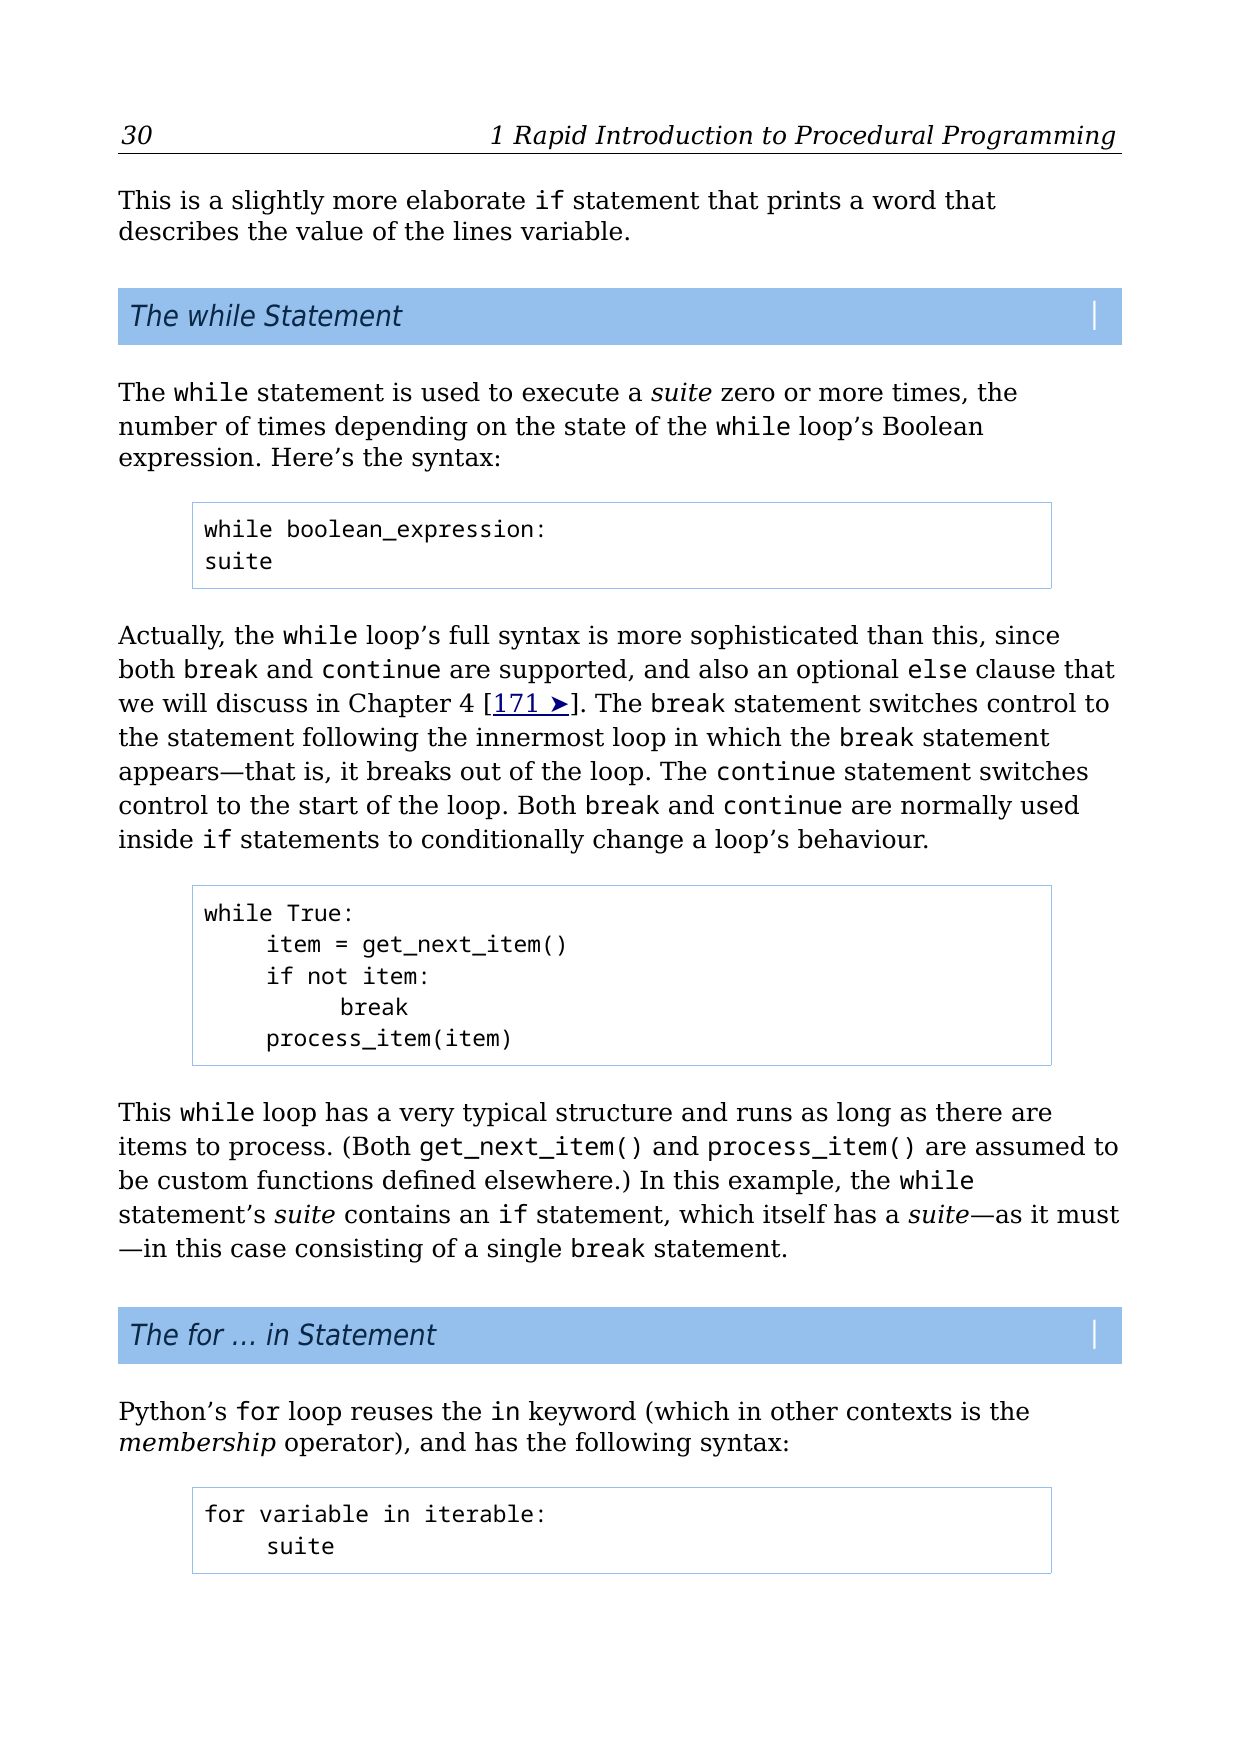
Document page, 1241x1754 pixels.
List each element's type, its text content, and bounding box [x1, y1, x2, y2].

text suite [193, 1518, 1051, 1573]
text Actually, the while loop’s full syntax is more sophisticated than this, since both break and continue are supported, and also an optional else clause that we will discuss in Chapter 4 [171 ➤]. The break statement switches control to the statement following the innermost loop in which the break statement appears—that is, it breaks out of the loop. The continue statement switches control to the start of the loop. Both break and continue are normally used inside if statements to conditionally change a loop’s behaviour. [118, 617, 1122, 856]
text Python’s for loop reuses the in keyword (which in other contexts is the membership operator), and has the following syntax: [118, 1394, 1122, 1457]
text for variable in iterable: [193, 1488, 1051, 1518]
text if not item: [193, 948, 1051, 979]
text | [1081, 297, 1098, 331]
text The while statement is used to execute a suite zero or more times, the number of times depending on the state of the while loop’s Boolean expression. Here’s the syntax: [118, 375, 1122, 472]
text This is a slightly more elaborate if statement that prints a word that describes the value of the lines variable. [118, 183, 1122, 246]
subtitle The while Statement [118, 288, 1122, 345]
text process_item(item) [193, 1010, 1051, 1065]
text while True: [193, 886, 1051, 916]
text break [193, 979, 1051, 1010]
subtitle The for … in Statement [118, 1307, 1122, 1364]
text while boolean_expression: [193, 503, 1051, 533]
text | [1081, 1316, 1098, 1349]
text suite [193, 533, 1051, 588]
text item = get_next_item() [193, 916, 1051, 948]
text This while loop has a very typical structure and runs as long as there are items to process. (Both get_next_item() and process_item() are assumed to be custom functions defined elsewhere.) In this example, the while statement’s suite contains an if statement, which itself has a suite—as it must—in this case consisting of a single break statement. [118, 1095, 1122, 1265]
